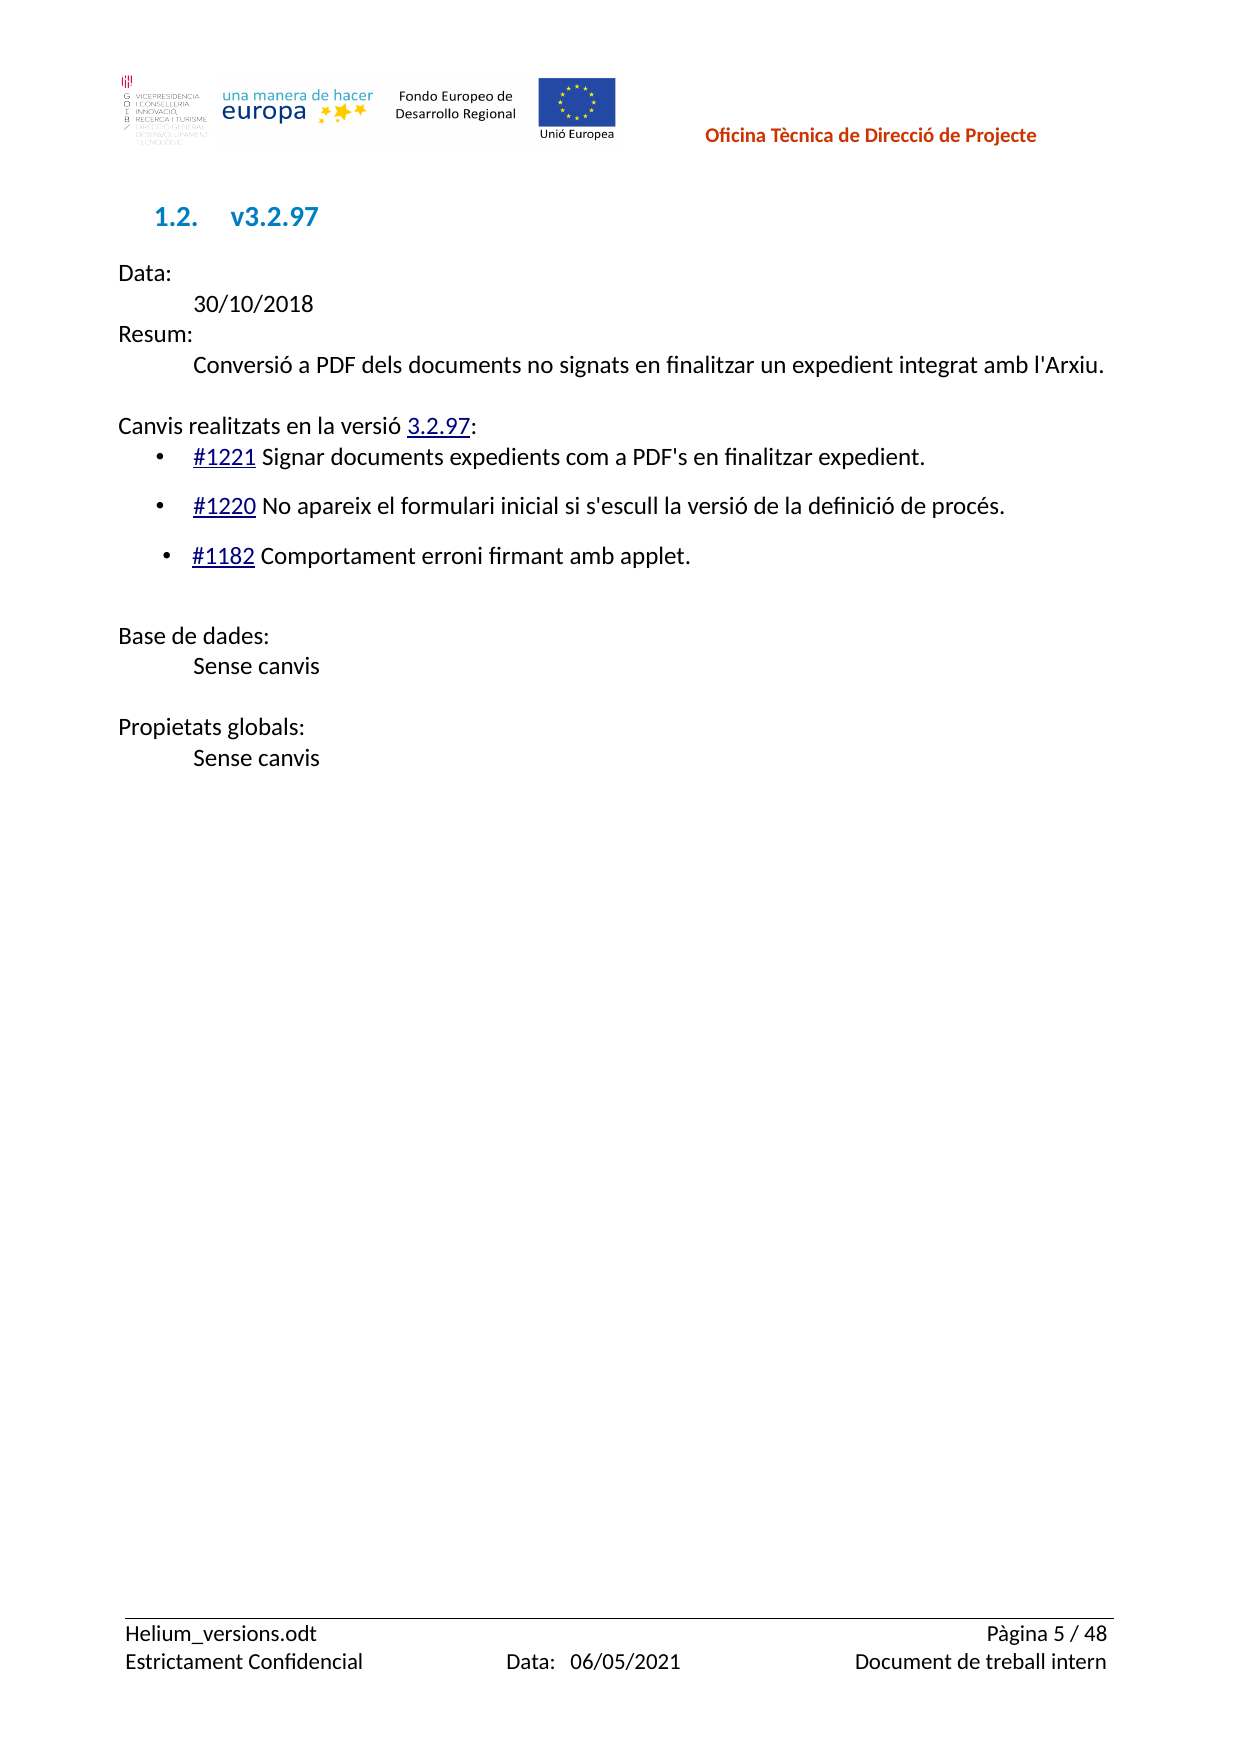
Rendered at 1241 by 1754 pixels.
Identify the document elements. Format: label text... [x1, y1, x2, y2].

text Canvis realitzats en la versió 3.2.97: [118, 410, 1122, 441]
text Resum: [118, 319, 1122, 349]
text Conversió a PDF dels documents no signats en finalitzar un expedient integrat amb l'Arxiu. [118, 349, 1122, 380]
text Base de dades: [118, 620, 1122, 651]
list #1182 Comportament erroni firmant amb applet. [162, 540, 1122, 570]
picture [118, 73, 213, 147]
list #1221 Signar documents expedients com a PDF's en finalitzar expedient. [156, 441, 1122, 471]
text Data: [118, 258, 1122, 288]
text Sense canvis [118, 651, 1122, 681]
text Sense canvis [118, 742, 1122, 773]
text Propietats globals: [118, 712, 1122, 742]
list #1220 No apareix el formulari inicial si s'escull la versió de la definició de procés. [156, 490, 1122, 521]
picture [219, 73, 621, 147]
subtitle v3.2.97 [153, 198, 1122, 234]
text 30/10/2018 [118, 288, 1122, 319]
